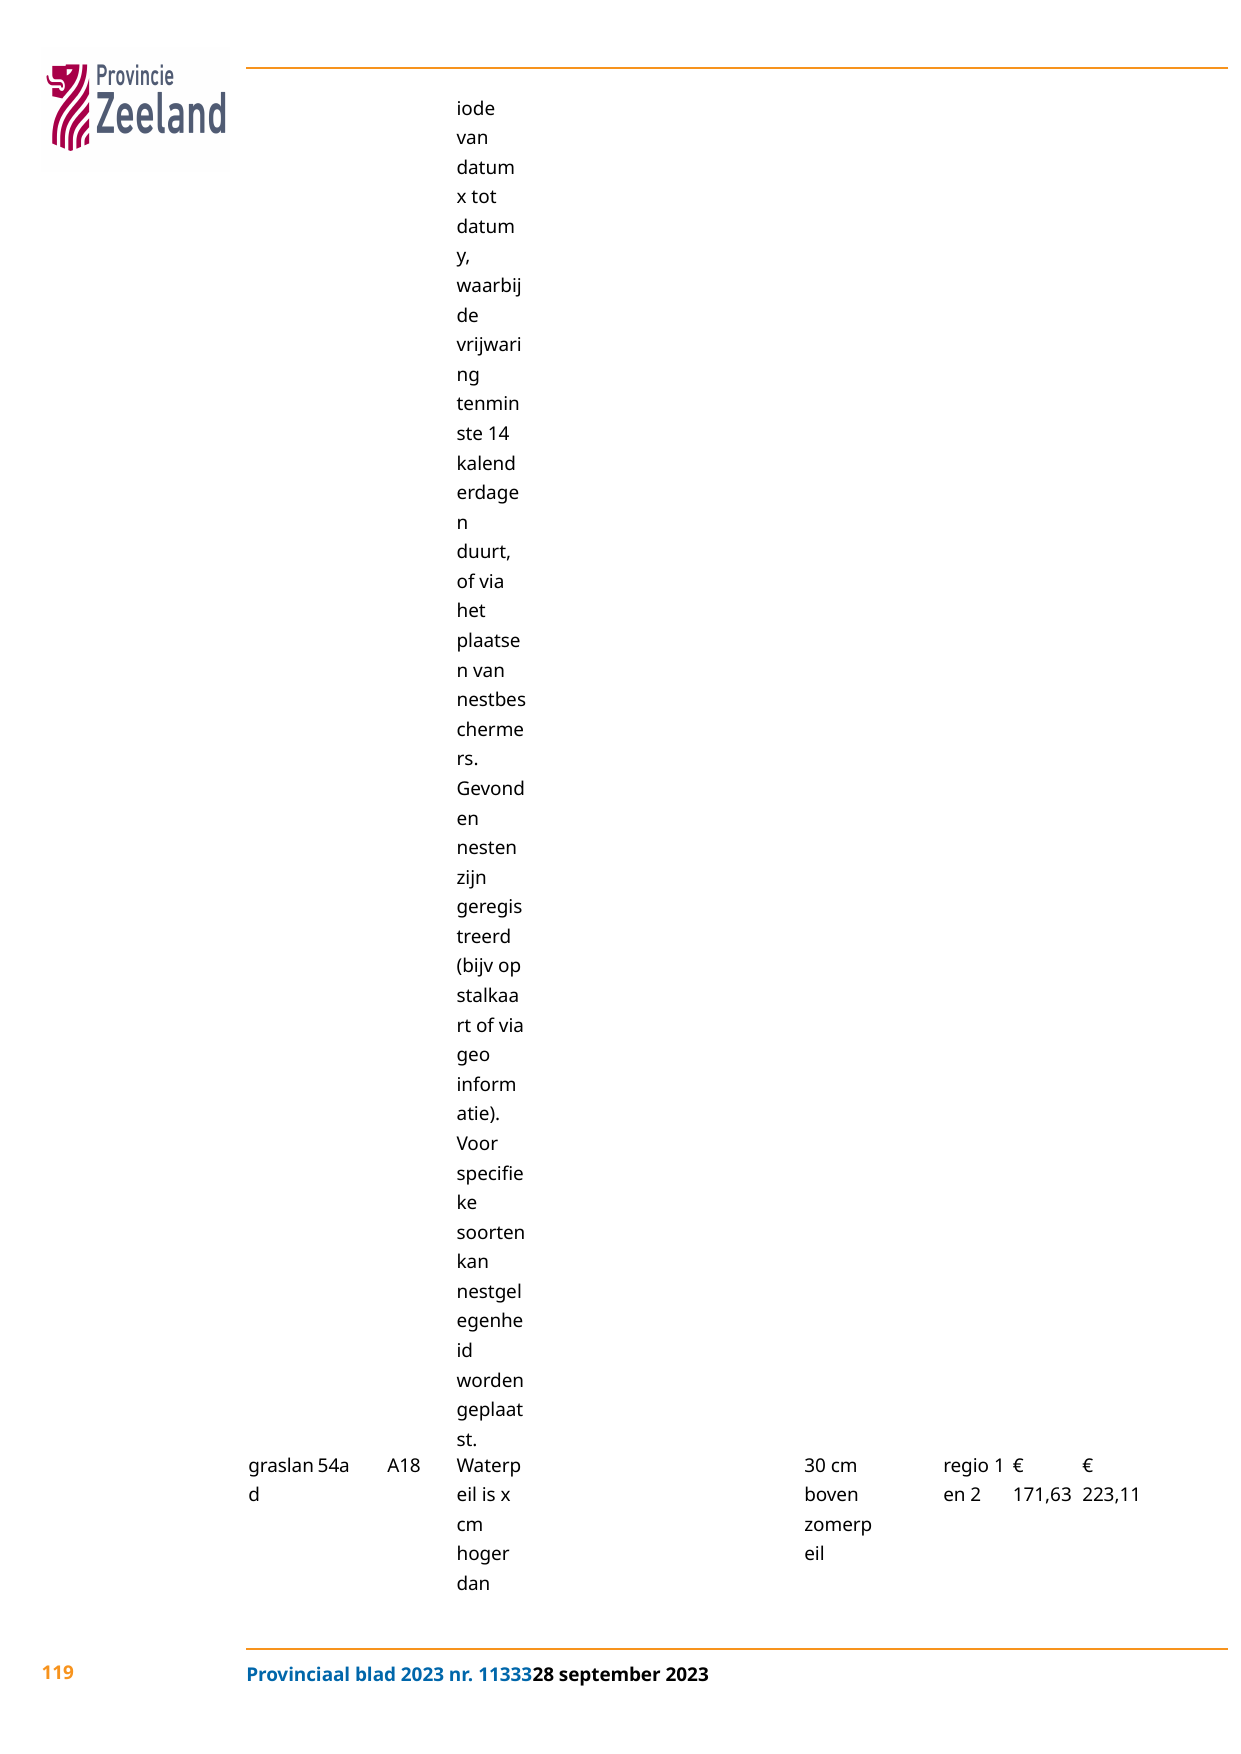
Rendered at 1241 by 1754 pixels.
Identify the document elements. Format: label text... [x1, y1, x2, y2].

table_cell Waterpeil is x cm hoger dan [456, 1452, 526, 1596]
table_cell [1082, 95, 1152, 1452]
table_cell [943, 95, 1013, 1452]
table_cell 30 cm boven zomerpeil [804, 1452, 873, 1596]
table_cell [526, 95, 596, 1452]
table_cell 54a [318, 1452, 387, 1596]
table_cell [526, 1452, 596, 1596]
table_cell [874, 1452, 943, 1596]
table_cell [665, 95, 734, 1452]
table_cell [665, 1452, 734, 1596]
table_cell [874, 95, 943, 1452]
table_cell € 223,11 [1082, 1452, 1152, 1596]
table_cell [248, 95, 317, 1452]
table_cell A18 [387, 1452, 456, 1596]
table_cell regio 1 en 2 [943, 1452, 1013, 1596]
table_cell [318, 95, 387, 1452]
picture [41, 47, 231, 172]
table_cell grasland [248, 1452, 317, 1596]
table_cell [387, 95, 456, 1452]
table_cell [596, 1452, 665, 1596]
table_cell iode van datum x tot datum y, waarbij de vrijwaring tenminste 14 kalenderdagen duurt, of via het plaatsen van nestbeschermers. Gevonden nesten zijn geregistreerd (bijv op stalkaart of via geo informatie). Voor specifieke soorten kan nestgelegenheid worden geplaatst. [456, 95, 526, 1452]
table_cell [735, 1452, 804, 1596]
table_cell [735, 95, 804, 1452]
table_cell € 171,63 [1013, 1452, 1082, 1596]
table_cell [596, 95, 665, 1452]
table_cell [804, 95, 873, 1452]
table_cell [1013, 95, 1082, 1452]
